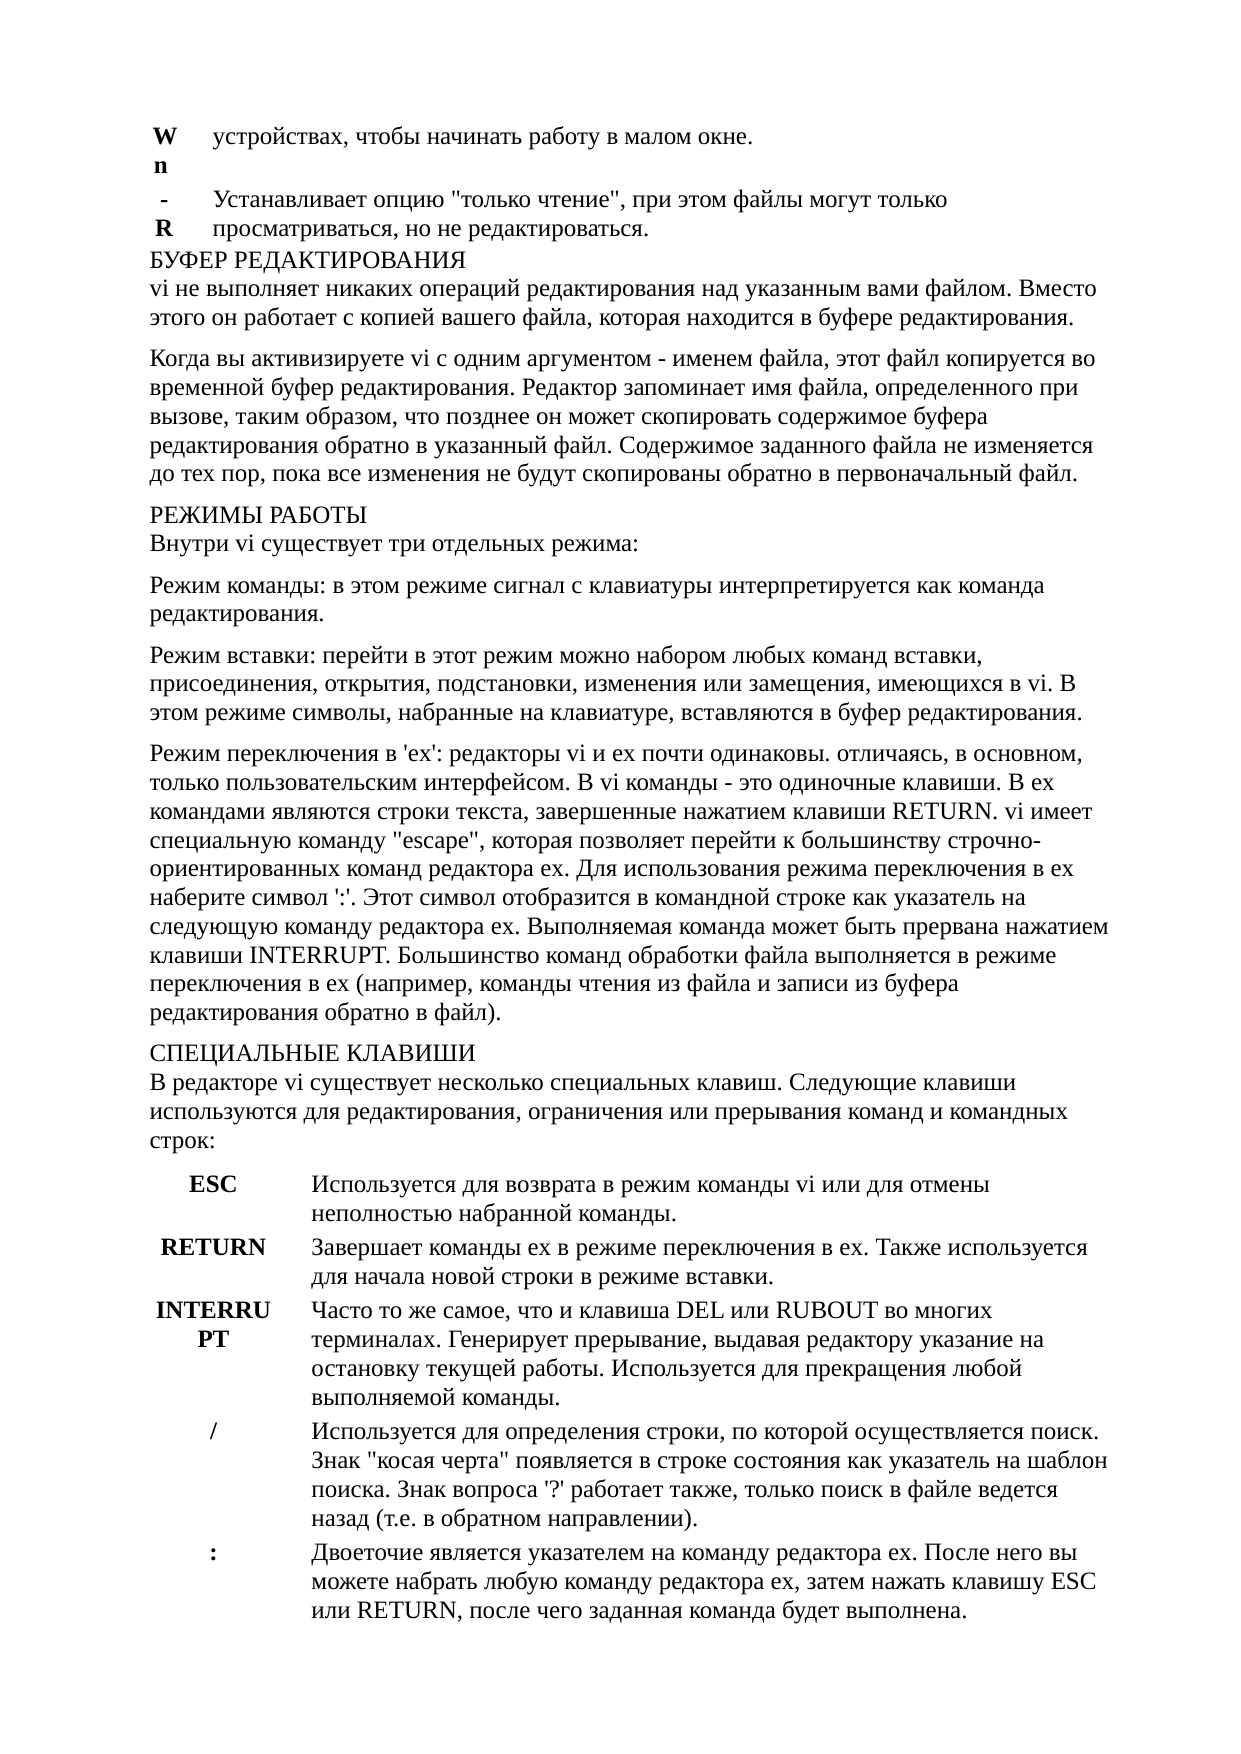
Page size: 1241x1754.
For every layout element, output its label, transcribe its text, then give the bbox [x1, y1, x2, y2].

table_cell Завершает команды ex в режиме переключения в ex. Также используется для начала новой строки в режиме вставки. [277, 1229, 1122, 1293]
table_cell -R [118, 181, 178, 245]
table_cell / [118, 1414, 277, 1534]
table_header ESC [118, 1166, 277, 1229]
text Режим команды: в этом режиме сигнал с клавиатуры интерпретируется как команда редактирования. [149, 570, 1122, 627]
text Режим переключения в 'ex': редакторы vi и ex почти одинаковы. отличаясь, в основном, только пользовательским интерфейсом. В vi команды - это одиночные клавиши. В ex командами являются строки текста, завершенные нажатием клавиши RETURN. vi имеет специальную команду "escape", которая позволяет перейти к большинству строчно-ориентированных команд редактора ex. Для использования режима переключения в ex наберите символ ':'. Этот символ отобразится в командной строке как указатель на следующую команду редактора ex. Выполняемая команда может быть прервана нажатием клавиши INTERRUPT. Большинство команд обработки файла выполняется в режиме переключения в ex (например, команды чтения из файла и записи из буфера редактирования обратно в файл). [149, 738, 1122, 1026]
table_header Используется для возврата в режим команды vi или для отмены неполностью набранной команды. [277, 1166, 1122, 1229]
table_cell устройствах, чтобы начинать работу в малом окне. [178, 118, 1122, 181]
text РЕЖИМЫ РАБОТЫ Внутри vi существует три отдельных режима: [149, 500, 1122, 557]
table_cell Часто то же самое, что и клавиша DEL или RUBOUT во многих терминалах. Генерирует прерывание, выдавая редактору указание на остановку текущей работы. Используется для прекращения любой выполняемой команды. [277, 1293, 1122, 1413]
table_cell Двоеточие является указателем на команду редактора ex. После него вы можете набрать любую команду редактора ex, затем нажать клавишу ESC или RETURN, после чего заданная команда будет выполнена. [277, 1534, 1122, 1626]
text БУФЕР РЕДАКТИРОВАНИЯ vi не выполняет никаких операций редактирования над указанным вами файлом. Вместо этого он работает с копией вашего файла, которая находится в буфере редактирования. [149, 245, 1122, 331]
text Когда вы активизируете vi с одним аргументом - именем файла, этот файл копируется во временной буфер редактирования. Редактор запоминает имя файла, определенного при вызове, таким образом, что позднее он может скопировать содержимое буфера редактирования обратно в указанный файл. Содержимое заданного файла не изменяется до тех пор, пока все изменения не будут скопированы обратно в первоначальный файл. [149, 343, 1122, 487]
table_cell RETURN [118, 1229, 277, 1293]
table_cell Устанавливает опцию "только чтение", при этом файлы могут только просматриваться, но не редактироваться. [178, 181, 1122, 245]
table_cell Используется для определения строки, по которой осуществляется поиск. Знак "косая черта" появляется в строке состояния как указатель на шаблон поиска. Знак вопроса '?' работает также, только поиск в файле ведется назад (т.е. в обратном направлении). [277, 1414, 1122, 1534]
table_cell : [118, 1534, 277, 1626]
table_cell INTERRUPT [118, 1293, 277, 1413]
text СПЕЦИАЛЬНЫЕ КЛАВИШИ В редакторе vi существует несколько специальных клавиш. Следующие клавиши используются для редактирования, ограничения или прерывания команд и командных строк: [149, 1038, 1122, 1153]
text Режим вставки: перейти в этот режим можно набором любых команд вставки, присоединения, открытия, подстановки, изменения или замещения, имеющихся в vi. В этом режиме символы, набранные на клавиатуре, вставляются в буфер редактирования. [149, 640, 1122, 726]
table_cell -Wn [118, 118, 178, 181]
